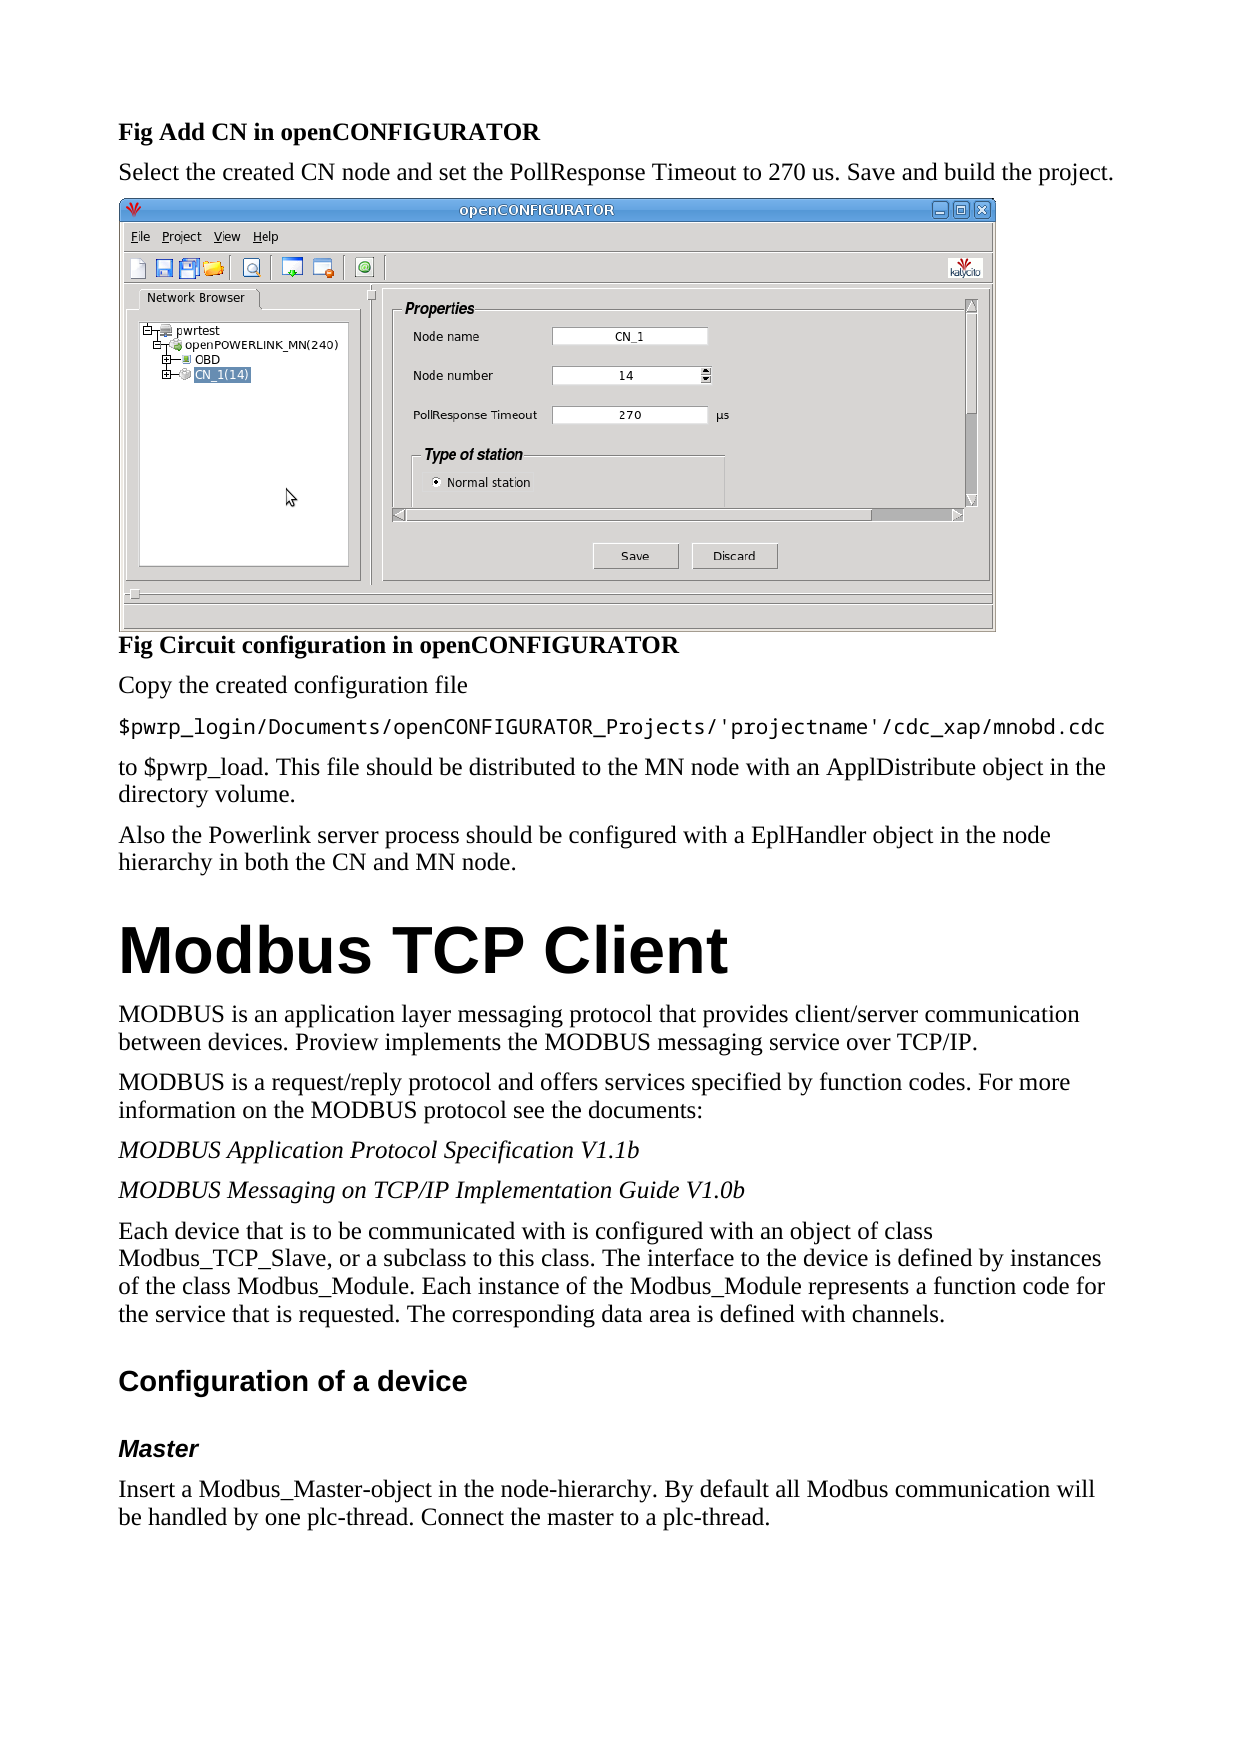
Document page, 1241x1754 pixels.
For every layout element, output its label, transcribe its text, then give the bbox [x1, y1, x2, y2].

text Each device that is to be communicated with is configured with an object of class Modbus_TCP_Slave, or a subclass to this class. The interface to the device is defined by instances of the class Modbus_Module. Each instance of the Modbus_Module represents a function code for the service that is requested. The corresponding data area is defined with channels. [118, 1217, 1122, 1328]
subtitle Master [118, 1435, 1122, 1463]
text MODBUS Application Protocol Specification V1.1b [118, 1136, 1122, 1164]
text $pwrp_login/Documents/openCONFIGURATOR_Projects/'projectname'/cdc_xap/mnobd.cdc [118, 712, 1122, 740]
picture [119, 198, 996, 632]
text MODBUS is an application layer messaging protocol that provides client/server communication between devices. Proview implements the MODBUS messaging service over TCP/IP. [118, 1001, 1122, 1056]
text Select the created CN node and set the PollResponse Timeout to 270 us. Save and build the project. [118, 158, 1122, 186]
subtitle Modbus TCP Client [118, 914, 1122, 988]
subtitle Configuration of a device [118, 1365, 1122, 1398]
text Fig Add CN in openCONFIGURATOR [118, 118, 1122, 146]
text Insert a Modbus_Master-object in the node-hierarchy. By default all Modbus communication will be handled by one plc-thread. Connect the master to a plc-thread. [118, 1476, 1122, 1531]
text Fig Circuit configuration in openCONFIGURATOR [118, 632, 1122, 659]
text to $pwrp_load. This file should be distributed to the MN node with an ApplDistribute object in the directory volume. [118, 753, 1122, 808]
text Copy the created configuration file [118, 672, 1122, 699]
text Also the Powerlink server process should be configured with a EplHandler object in the node hierarchy in both the CN and MN node. [118, 821, 1122, 876]
text MODBUS is a request/reply protocol and offers services specified by function codes. For more information on the MODBUS protocol see the documents: [118, 1068, 1122, 1124]
text MODBUS Messaging on TCP/IP Implementation Guide V1.0b [118, 1177, 1122, 1204]
